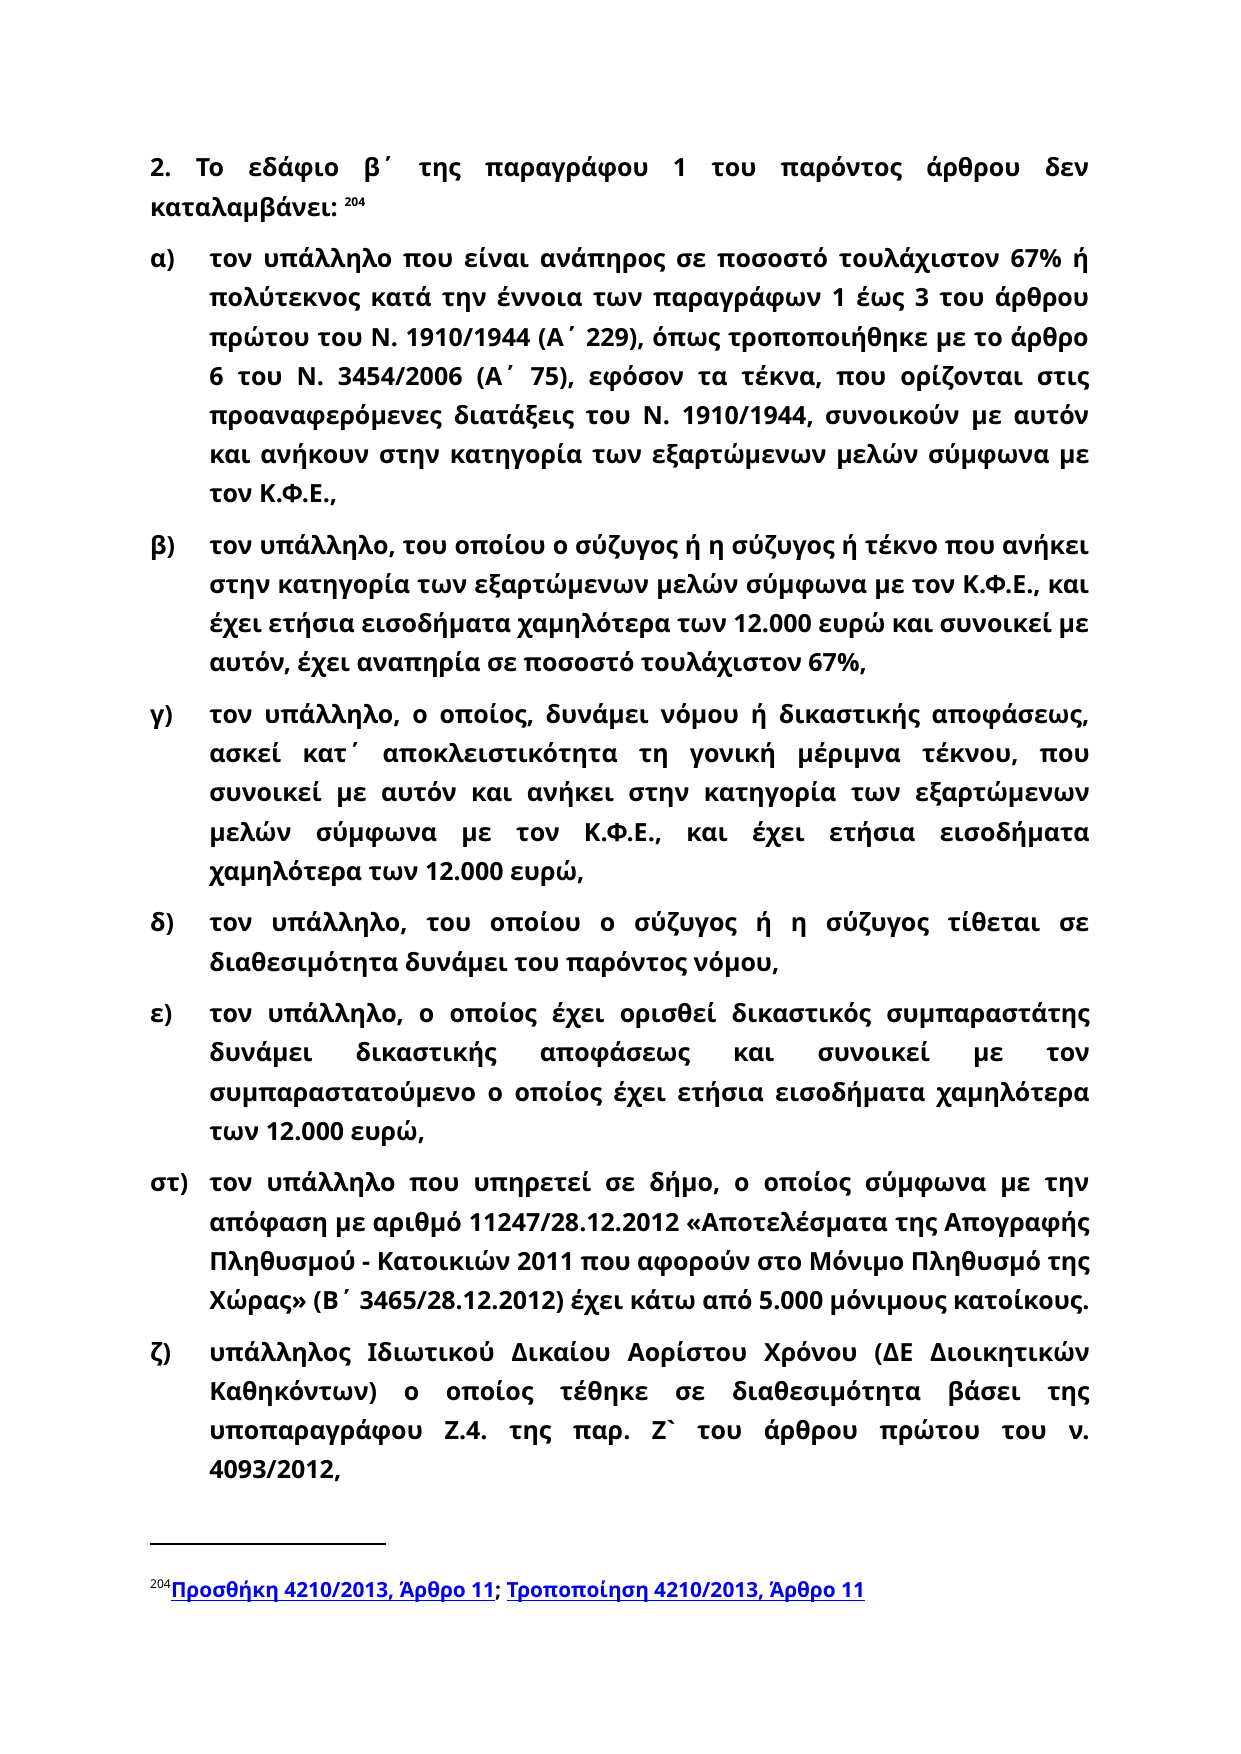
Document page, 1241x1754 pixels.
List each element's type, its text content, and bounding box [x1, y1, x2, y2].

list β) τον υπάλληλο, του οποίου ο σύζυγος ή η σύζυγος ή τέκνο που ανήκει στην κατηγορία των εξαρτώμενων μελών σύμφωνα με τον Κ.Φ.Ε., και έχει ετήσια εισοδήματα χαμηλότερα των 12.000 ευρώ και συνοικεί με αυτόν, έχει αναπηρία σε ποσοστό τουλάχιστον 67%, [150, 527, 1090, 679]
list στ) τον υπάλληλο που υπηρετεί σε δήμο, ο οποίος σύμφωνα με την απόφαση με αριθμό 11247/28.12.2012 «Αποτελέσματα της Απογραφής Πληθυσμού - Κατοικιών 2011 που αφορούν στο Μόνιμο Πληθυσμό της Χώρας» (Β΄ 3465/28.12.2012) έχει κάτω από 5.000 μόνιμους κατοίκους. [150, 1165, 1090, 1317]
text 2. Το εδάφιο β΄ της παραγράφου 1 του παρόντος άρθρου δεν καταλαμβάνει: [150, 150, 1090, 223]
list δ) τον υπάλληλο, του οποίου ο σύζυγος ή η σύζυγος τίθεται σε διαθεσιμότητα δυνάμει του παρόντος νόμου, [150, 905, 1090, 978]
list α) τον υπάλληλο που είναι ανάπηρος σε ποσοστό τουλάχιστον 67% ή πολύτεκνος κατά την έννοια των παραγράφων 1 έως 3 του άρθρου πρώτου του Ν. 1910/1944 (Α΄ 229), όπως τροποποιήθηκε με το άρθρο 6 του Ν. 3454/2006 (Α΄ 75), εφόσον τα τέκνα, που ορίζονται στις προαναφερόμενες διατάξεις του Ν. 1910/1944, συνοικούν με αυτόν και ανήκουν στην κατηγορία των εξαρτώμενων μελών σύμφωνα με τον Κ.Φ.Ε., [150, 241, 1090, 510]
text Προσθήκη 4210/2013, Άρθρο 11; Τροποποίηση 4210/2013, Άρθρο 11 [150, 1576, 1090, 1604]
list ε) τον υπάλληλο, ο οποίος έχει ορισθεί δικαστικός συμπαραστάτης δυνάμει δικαστικής αποφάσεως και συνοικεί με τον συμπαραστατούμενο ο οποίος έχει ετήσια εισοδήματα χαμηλότερα των 12.000 ευρώ, [150, 996, 1090, 1147]
list ζ) υπάλληλος Ιδιωτικού Δικαίου Αορίστου Χρόνου (ΔΕ Διοικητικών Καθηκόντων) ο οποίος τέθηκε σε διαθεσιμότητα βάσει της υποπαραγράφου Ζ.4. της παρ. Ζ` του άρθρου πρώτου του ν. 4093/2012, [150, 1334, 1090, 1486]
list γ) τον υπάλληλο, ο οποίος, δυνάμει νόμου ή δικαστικής αποφάσεως, ασκεί κατ΄ αποκλειστικότητα τη γονική μέριμνα τέκνου, που συνοικεί με αυτόν και ανήκει στην κατηγορία των εξαρτώμενων μελών σύμφωνα με τον Κ.Φ.Ε., και έχει ετήσια εισοδήματα χαμηλότερα των 12.000 ευρώ, [150, 697, 1090, 887]
